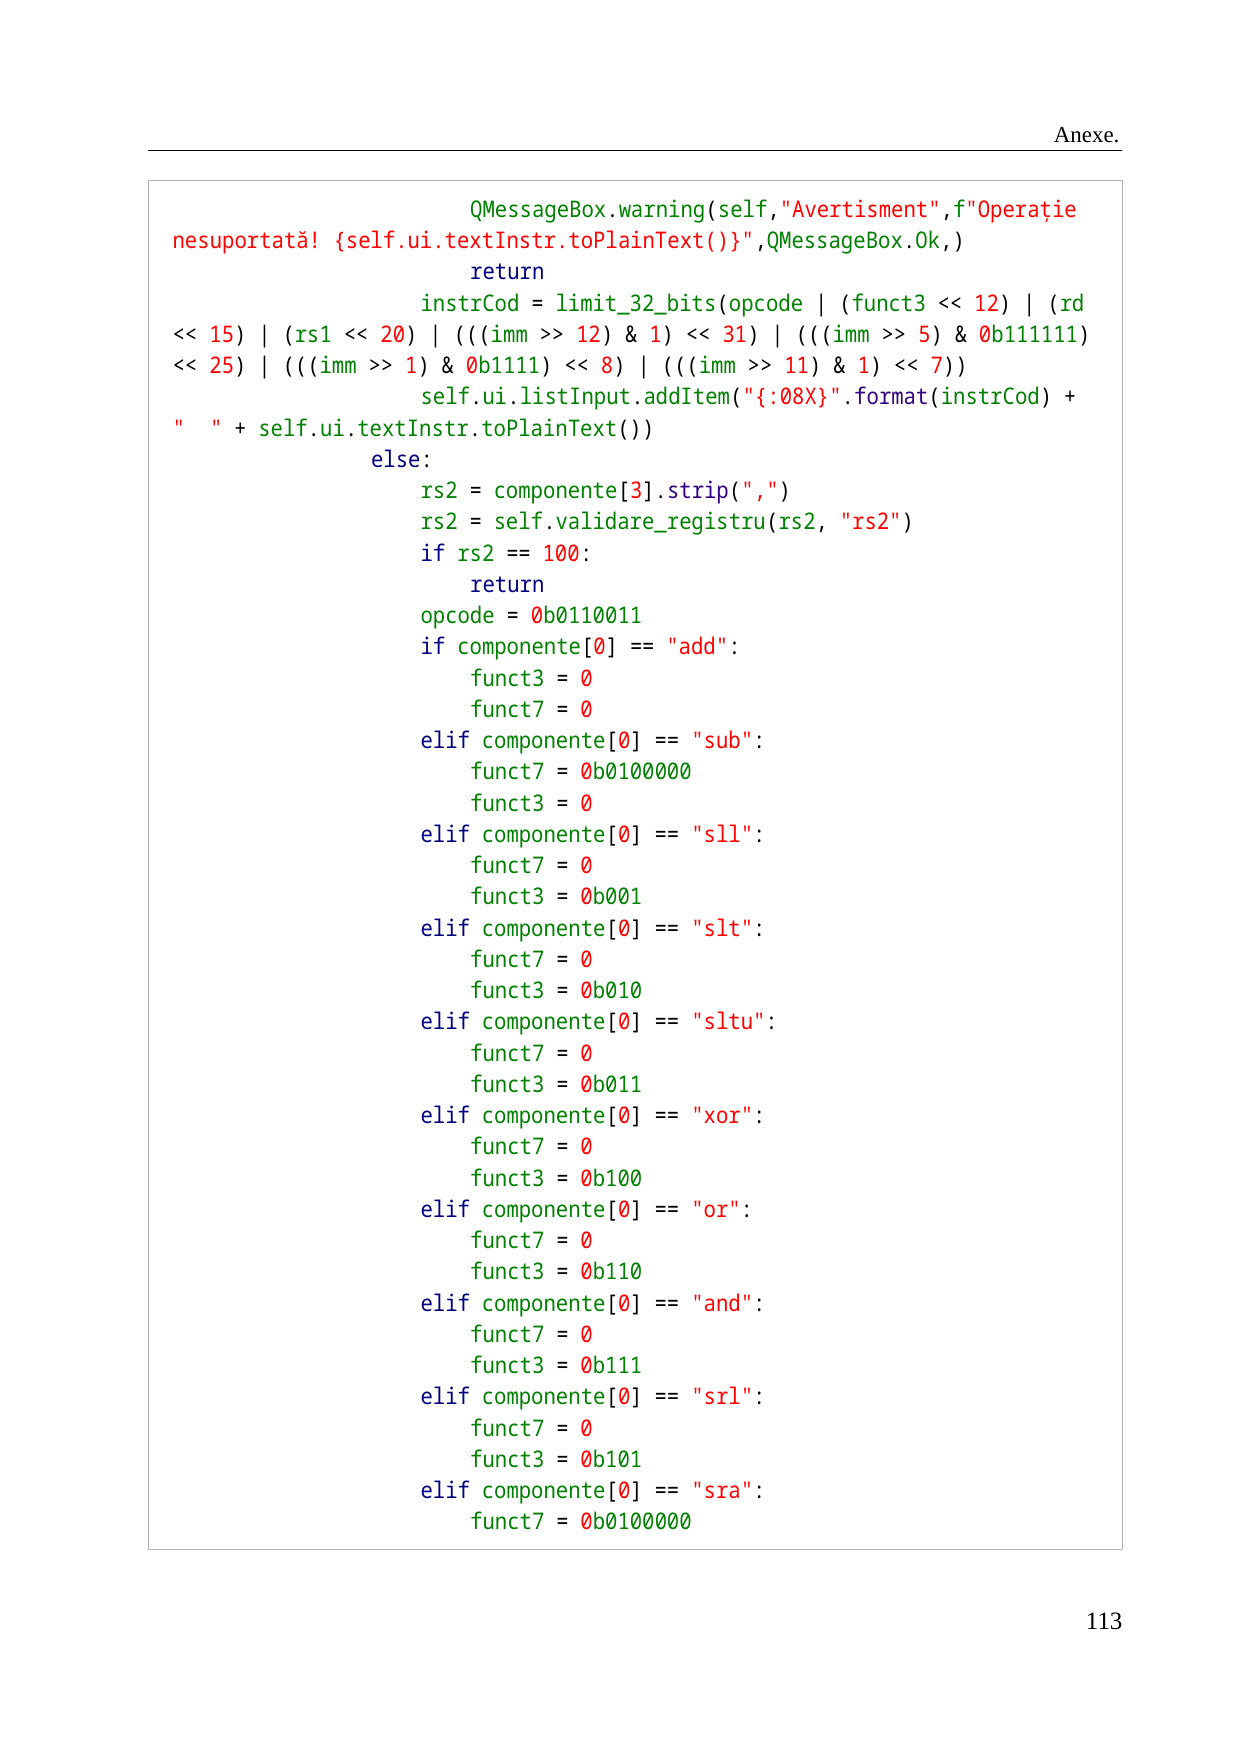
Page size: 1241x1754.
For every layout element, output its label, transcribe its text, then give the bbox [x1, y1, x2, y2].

text elif componente[0] == "sll": [149, 805, 1122, 836]
text funct3 = 0b011 [149, 1055, 1122, 1086]
text return [149, 555, 1122, 586]
text funct7 = 0 [149, 1399, 1122, 1430]
text funct7 = 0 [149, 1305, 1122, 1336]
text elif componente[0] == "or": [149, 1180, 1122, 1211]
text elif componente[0] == "sltu": [149, 993, 1122, 1024]
text funct7 = 0 [149, 930, 1122, 961]
text funct3 = 0b001 [149, 868, 1122, 899]
text funct7 = 0 [149, 680, 1122, 711]
text funct3 = 0 [149, 649, 1122, 680]
text return [149, 243, 1122, 274]
text elif componente[0] == "xor": [149, 1086, 1122, 1118]
text rs2 = componente[3].strip(",") [149, 461, 1122, 493]
text funct7 = 0b0100000 [149, 743, 1122, 774]
text elif componente[0] == "sra": [149, 1461, 1122, 1493]
text funct3 = 0b010 [149, 961, 1122, 993]
text funct7 = 0 [149, 836, 1122, 868]
text opcode = 0b0110011 [149, 586, 1122, 618]
text funct7 = 0 [149, 1118, 1122, 1149]
text if rs2 == 100: [149, 524, 1122, 555]
text funct3 = 0b100 [149, 1149, 1122, 1180]
text funct7 = 0 [149, 1024, 1122, 1055]
text funct3 = 0 [149, 774, 1122, 805]
text funct7 = 0b0100000 [149, 1493, 1122, 1549]
text elif componente[0] == "and": [149, 1274, 1122, 1305]
text funct3 = 0b101 [149, 1430, 1122, 1461]
text QMessageBox.warning(self,"Avertisment",f"Operație nesuportată! {self.ui.textInstr.toPlainText()}",QMessageBox.Ok,) [149, 181, 1122, 243]
text self.ui.listInput.addItem("{:08X}".format(instrCod) + " " + self.ui.textInstr.toPlainText()) [149, 368, 1122, 430]
text rs2 = self.validare_registru(rs2, "rs2") [149, 493, 1122, 524]
text instrCod = limit_32_bits(opcode | (funct3 << 12) | (rd << 15) | (rs1 << 20) | (((imm >> 12) & 1) << 31) | (((imm >> 5) & 0b111111) << 25) | (((imm >> 1) & 0b1111) << 8) | (((imm >> 11) & 1) << 7)) [149, 274, 1122, 368]
text else: [149, 430, 1122, 461]
text funct7 = 0 [149, 1211, 1122, 1243]
text elif componente[0] == "slt": [149, 899, 1122, 930]
text elif componente[0] == "srl": [149, 1368, 1122, 1399]
text elif componente[0] == "sub": [149, 711, 1122, 743]
text if componente[0] == "add": [149, 618, 1122, 649]
text funct3 = 0b111 [149, 1336, 1122, 1368]
text funct3 = 0b110 [149, 1243, 1122, 1274]
